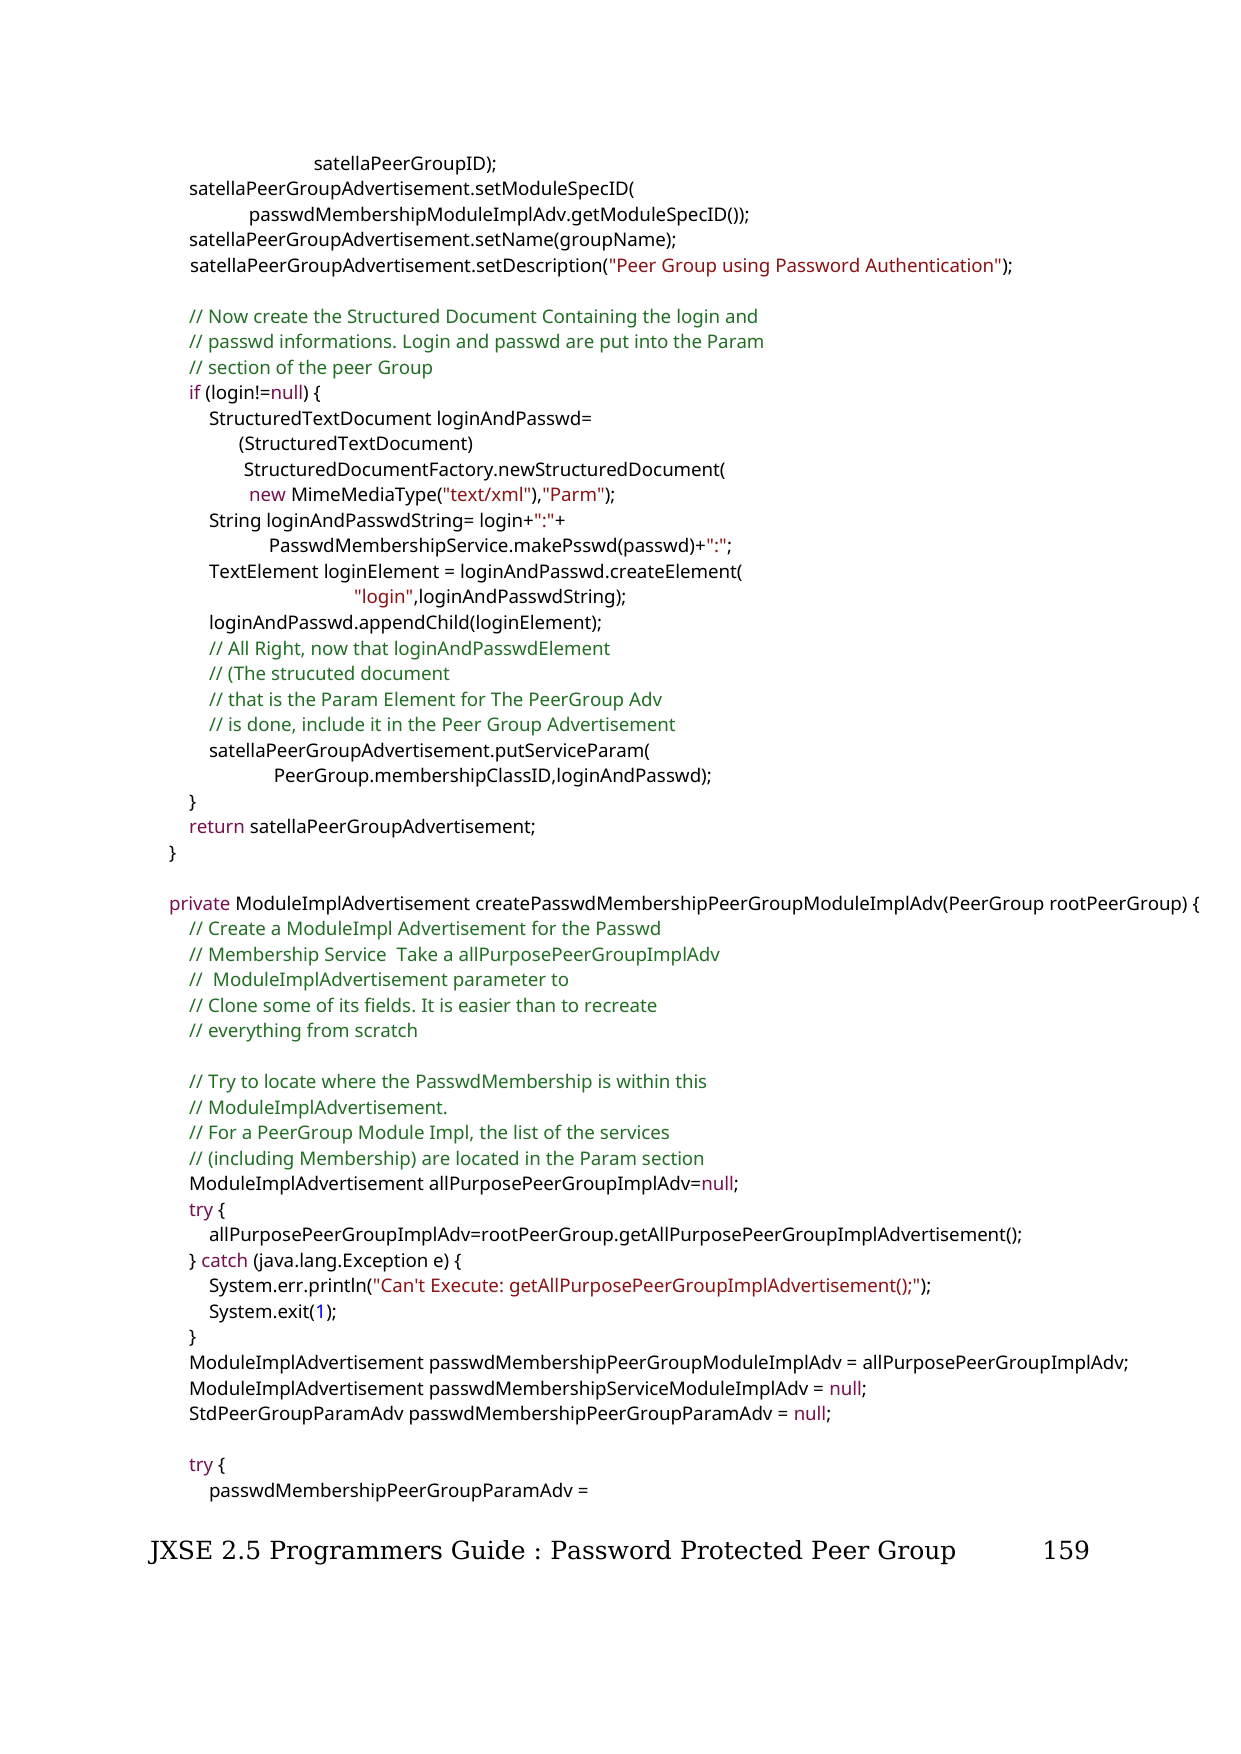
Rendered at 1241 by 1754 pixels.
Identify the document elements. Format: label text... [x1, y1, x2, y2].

text // is done, include it in the Peer Group Advertisement [149, 711, 1149, 737]
text // that is the Param Element for The PeerGroup Adv [149, 686, 1149, 711]
text PeerGroup.membershipClassID,loginAndPasswd); [149, 762, 1149, 788]
text try { [149, 1196, 1149, 1222]
text return satellaPeerGroupAdvertisement; [149, 813, 1149, 839]
text if (login!=null) { [149, 380, 1149, 405]
text System.exit(1); [149, 1298, 1149, 1324]
text // Membership Service Take a allPurposePeerGroupImplAdv [149, 941, 1149, 967]
text (StructuredTextDocument) [149, 431, 1149, 456]
text new MimeMediaType("text/xml"),"Parm"); [149, 482, 1149, 507]
text // (including Membership) are located in the Param section [149, 1145, 1149, 1171]
text "login",loginAndPasswdString); [149, 584, 1149, 609]
text } [149, 839, 1149, 864]
text // Clone some of its fields. It is easier than to recreate [149, 992, 1149, 1018]
text allPurposePeerGroupImplAdv=rootPeerGroup.getAllPurposePeerGroupImplAdvertisement(); [149, 1222, 1149, 1247]
text satellaPeerGroupAdvertisement.setModuleSpecID( [149, 176, 1149, 201]
text // ModuleImplAdvertisement parameter to [149, 967, 1149, 992]
text passwdMembershipModuleImplAdv.getModuleSpecID()); [149, 201, 1149, 227]
text StructuredTextDocument loginAndPasswd= [149, 405, 1149, 431]
text ModuleImplAdvertisement allPurposePeerGroupImplAdv=null; [149, 1171, 1149, 1196]
text } [149, 1324, 1149, 1349]
text StdPeerGroupParamAdv passwdMembershipPeerGroupParamAdv = null; [149, 1401, 1149, 1426]
text satellaPeerGroupAdvertisement.setName(groupName); [149, 227, 1149, 252]
text } catch (java.lang.Exception e) { [149, 1247, 1149, 1273]
text ModuleImplAdvertisement passwdMembershipServiceModuleImplAdv = null; [149, 1375, 1149, 1401]
text private ModuleImplAdvertisement createPasswdMembershipPeerGroupModuleImplAdv(PeerGroup rootPeerGroup) { [149, 890, 1201, 916]
text ModuleImplAdvertisement passwdMembershipPeerGroupModuleImplAdv = allPurposePeerGroupImplAdv; [149, 1349, 1149, 1375]
text // Create a ModuleImpl Advertisement for the Passwd [149, 916, 1149, 941]
text // Try to locate where the PasswdMembership is within this [149, 1069, 1149, 1094]
text // section of the peer Group [149, 354, 1149, 380]
text StructuredDocumentFactory.newStructuredDocument( [149, 456, 1149, 482]
text // (The strucuted document [149, 660, 1149, 686]
text PasswdMembershipService.makePsswd(passwd)+":"; [149, 533, 1149, 558]
text satellaPeerGroupID); [149, 150, 1149, 176]
text // All Right, now that loginAndPasswdElement [149, 635, 1149, 660]
text } [149, 788, 1149, 813]
text String loginAndPasswdString= login+":"+ [149, 507, 1149, 533]
text satellaPeerGroupAdvertisement.putServiceParam( [149, 737, 1149, 762]
text try { [149, 1452, 1149, 1477]
text // Now create the Structured Document Containing the login and [149, 303, 1149, 329]
text loginAndPasswd.appendChild(loginElement); [149, 609, 1149, 635]
text // passwd informations. Login and passwd are put into the Param [149, 329, 1149, 354]
text passwdMembershipPeerGroupParamAdv = [149, 1477, 1149, 1503]
text // everything from scratch [149, 1018, 1149, 1043]
text satellaPeerGroupAdvertisement.setDescription("Peer Group using Password Authentication"); [150, 252, 1149, 278]
text // ModuleImplAdvertisement. [149, 1094, 1149, 1120]
text // For a PeerGroup Module Impl, the list of the services [149, 1120, 1149, 1145]
text TextElement loginElement = loginAndPasswd.createElement( [149, 558, 1149, 584]
text System.err.println("Can't Execute: getAllPurposePeerGroupImplAdvertisement();"); [149, 1273, 1149, 1298]
